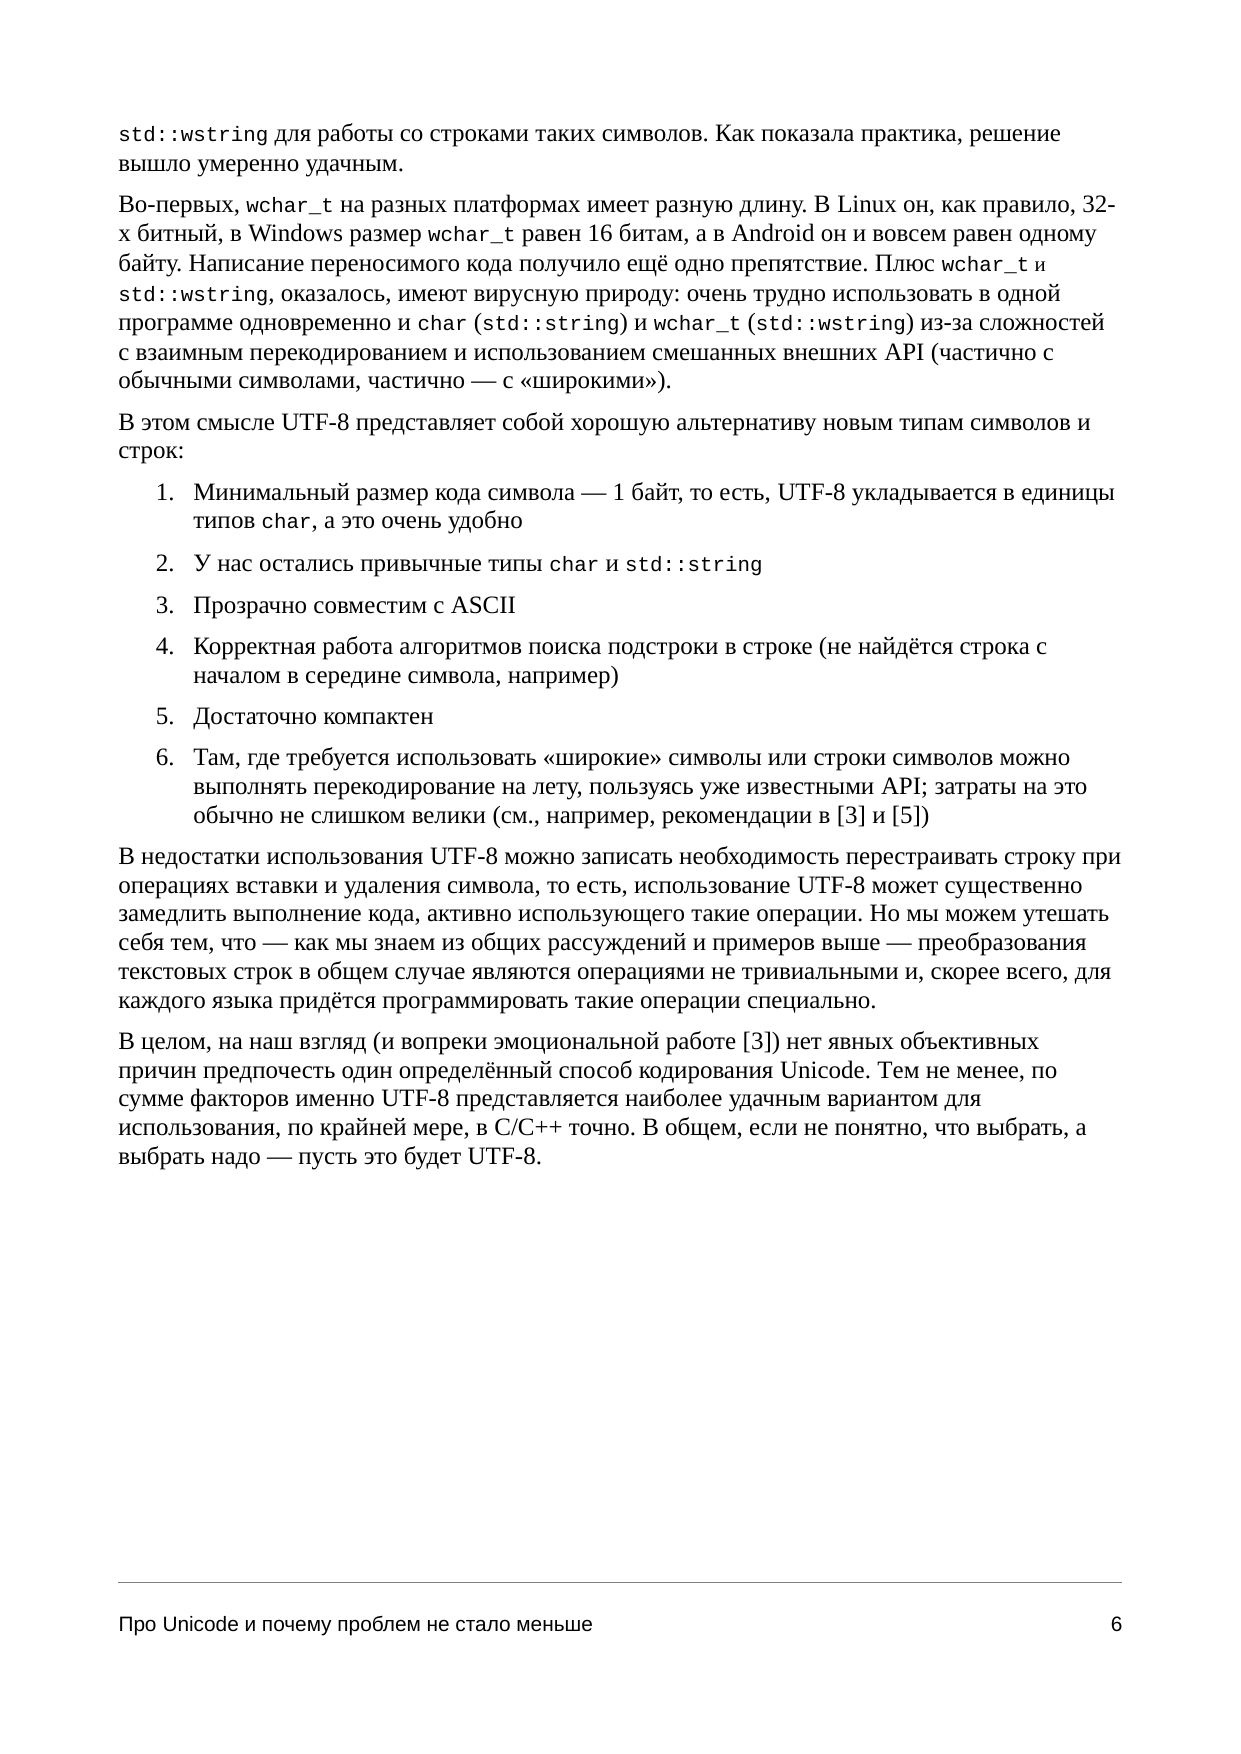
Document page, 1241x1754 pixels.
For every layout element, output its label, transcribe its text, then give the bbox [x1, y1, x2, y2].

list Минимальный размер кода символа — 1 байт, то есть, UTF-8 укладывается в единицы типов char, а это очень удобно [156, 477, 1122, 535]
text В этом смысле UTF-8 представляет собой хорошую альтернативу новым типам символов и строк: [118, 407, 1122, 464]
list Достаточно компактен [156, 701, 1122, 730]
text В целом, на наш взгляд (и вопреки эмоциональной работе [3]) нет явных объективных причин предпочесть один определённый способ кодирования Unicode. Тем не менее, по сумме факторов именно UTF-8 представляется наиболее удачным вариантом для использования, по крайней мере, в C/C++ точно. В общем, если не понятно, что выбрать, а выбрать надо — пусть это будет UTF-8. [118, 1026, 1122, 1170]
text std::wstring для работы со строками таких символов. Как показала практика, решение вышло умеренно удачным. [118, 118, 1122, 176]
list У нас остались привычные типы char и std::string [156, 548, 1122, 577]
text Во-первых, wchar_t на разных платформах имеет разную длину. В Linux он, как правило, 32-х битный, в Windows размер wchar_t равен 16 битам, а в Android он и вовсем равен одному байту. Написание переносимого кода получило ещё одно препятствие. Плюс wchar_t и std::wstring, оказалось, имеют вирусную природу: очень трудно использовать в одной программе одновременно и char (std::string) и wchar_t (std::wstring) из-за сложностей с взаимным перекодированием и использованием смешанных внешних API (частично с обычными символами, частично — с «широкими»). [118, 189, 1122, 394]
list Корректная работа алгоритмов поиска подстроки в строке (не найдётся строка с началом в середине символа, например) [156, 631, 1122, 688]
list Там, где требуется использовать «широкие» символы или строки символов можно выполнять перекодирование на лету, пользуясь уже известными API; затраты на это обычно не слишком велики (см., например, рекомендации в [3] и [5]) [156, 742, 1122, 828]
text В недостатки использования UTF-8 можно записать необходимость перестраивать строку при операциях вставки и удаления символа, то есть, использование UTF-8 может существенно замедлить выполнение кода, активно использующего такие операции. Но мы можем утешать себя тем, что — как мы знаем из общих рассуждений и примеров выше — преобразования текстовых строк в общем случае являются операциями не тривиальными и, скорее всего, для каждого языка придётся программировать такие операции специально. [118, 841, 1122, 1013]
list Прозрачно совместим с ASCII [156, 590, 1122, 618]
